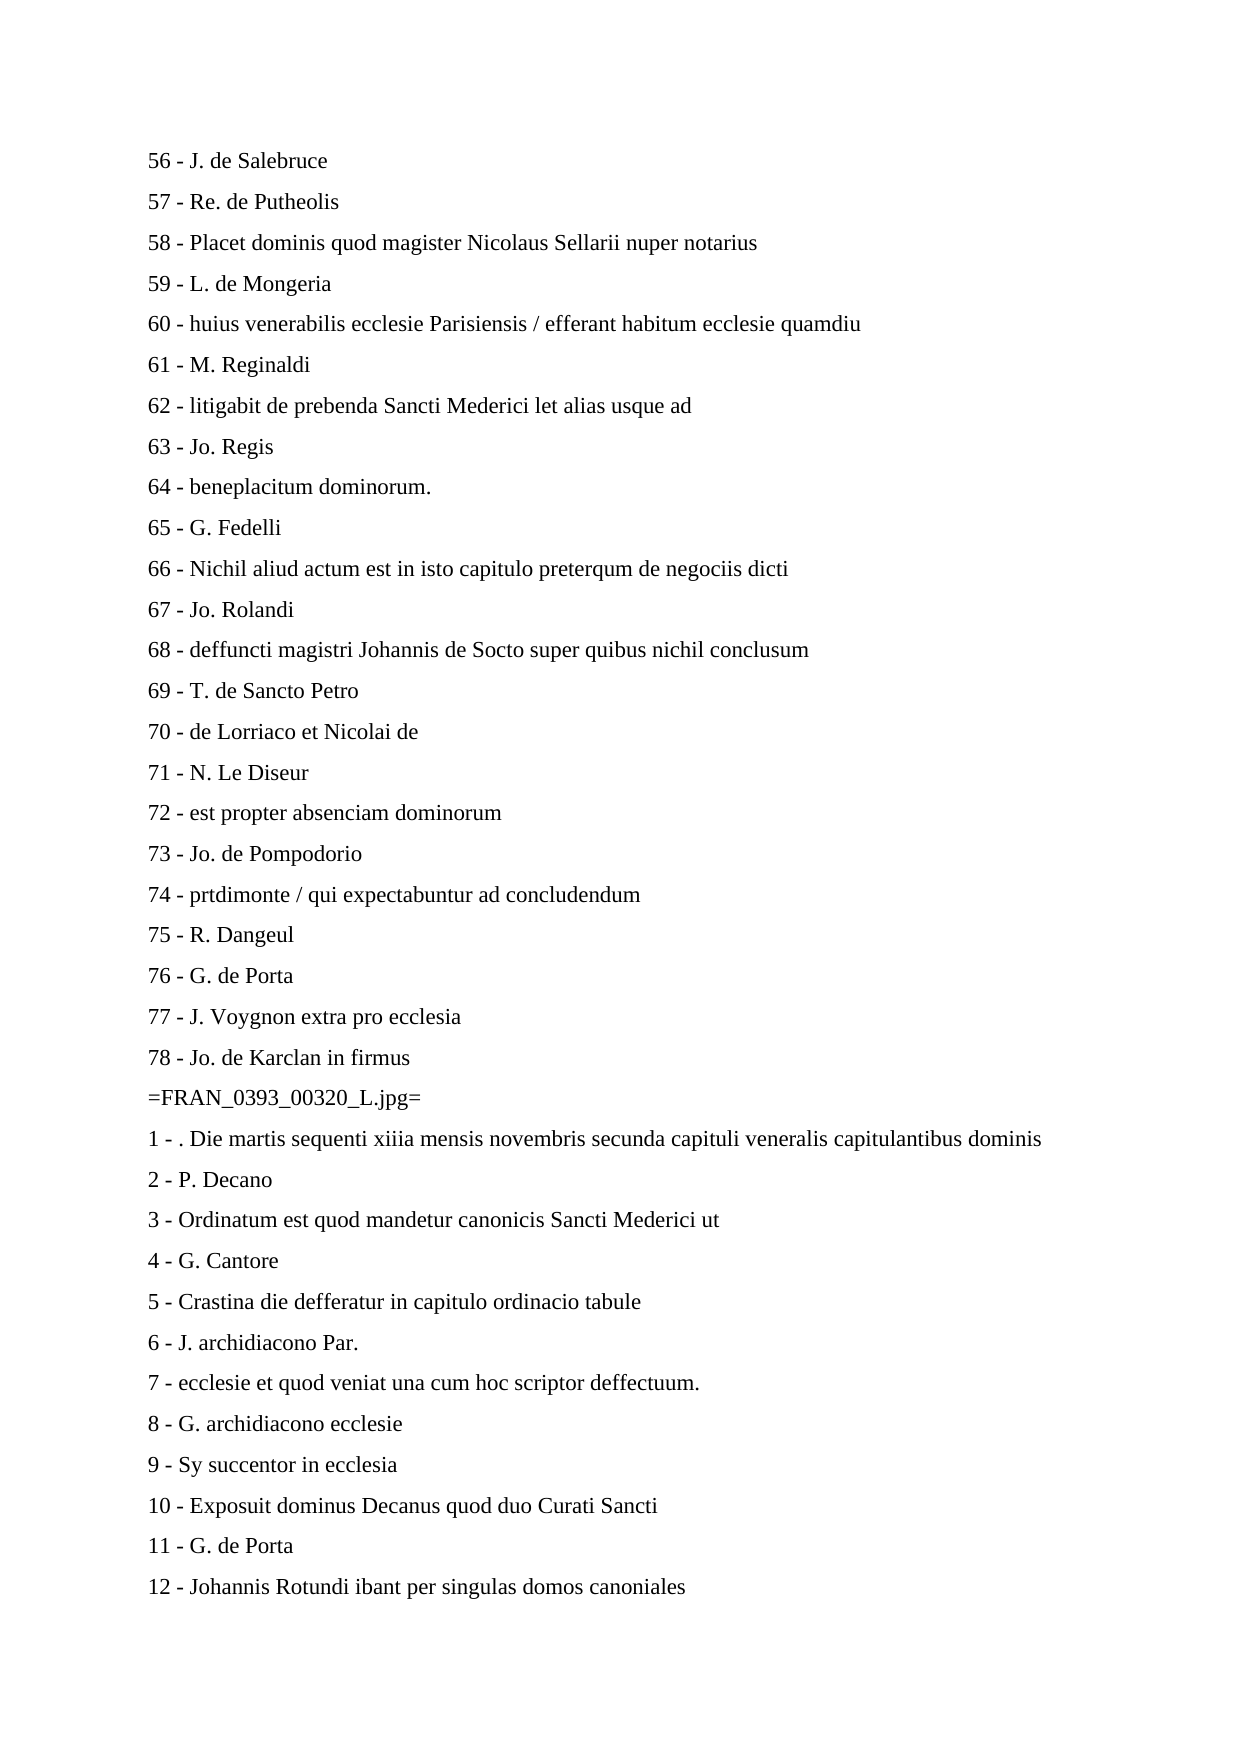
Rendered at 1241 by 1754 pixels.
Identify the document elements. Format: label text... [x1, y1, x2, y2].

text 7 - ecclesie et quod veniat una cum hoc scriptor deffectuum. [148, 1369, 1093, 1396]
text 69 - T. de Sancto Petro [148, 677, 1093, 703]
text 61 - M. Reginaldi [148, 351, 1093, 378]
text 11 - G. de Porta [148, 1532, 1093, 1559]
text 62 - litigabit de prebenda Sancti Mederici let alias usque ad [148, 392, 1093, 418]
text 71 - N. Le Diseur [148, 758, 1093, 785]
text 67 - Jo. Rolandi [148, 596, 1093, 622]
text 56 - J. de Salebruce [148, 148, 1093, 174]
text 65 - G. Fedelli [148, 514, 1093, 541]
text 75 - R. Dangeul [148, 921, 1093, 948]
text 10 - Exposuit dominus Decanus quod duo Curati Sancti [148, 1492, 1093, 1518]
text 68 - deffuncti magistri Johannis de Socto super quibus nichil conclusum [148, 636, 1093, 663]
text 8 - G. archidiacono ecclesie [148, 1410, 1093, 1437]
text 77 - J. Voygnon extra pro ecclesia [148, 1003, 1093, 1029]
text 66 - Nichil aliud actum est in isto capitulo preterqum de negociis dicti [148, 555, 1093, 581]
text 63 - Jo. Regis [148, 433, 1093, 459]
text 74 - prtdimonte / qui expectabuntur ad concludendum [148, 881, 1093, 907]
text 78 - Jo. de Karclan in firmus [148, 1044, 1093, 1070]
text 57 - Re. de Putheolis [148, 188, 1093, 215]
text 60 - huius venerabilis ecclesie Parisiensis / efferant habitum ecclesie quamdiu [148, 311, 1093, 337]
text 76 - G. de Porta [148, 962, 1093, 988]
text 5 - Crastina die defferatur in capitulo ordinacio tabule [148, 1288, 1093, 1314]
text 73 - Jo. de Pompodorio [148, 840, 1093, 866]
text 59 - L. de Mongeria [148, 270, 1093, 296]
text 64 - beneplacitum dominorum. [148, 473, 1093, 500]
text 4 - G. Cantore [148, 1247, 1093, 1274]
text 1 - . Die martis sequenti xiiia mensis novembris secunda capituli veneralis capitulantibus dominis [148, 1125, 1093, 1151]
text 12 - Johannis Rotundi ibant per singulas domos canoniales [148, 1573, 1093, 1599]
text 58 - Placet dominis quod magister Nicolaus Sellarii nuper notarius [148, 229, 1093, 255]
text =FRAN_0393_00320_L.jpg= [148, 1084, 1093, 1111]
text 70 - de Lorriaco et Nicolai de [148, 718, 1093, 744]
text 3 - Ordinatum est quod mandetur canonicis Sancti Mederici ut [148, 1207, 1093, 1233]
text 72 - est propter absenciam dominorum [148, 799, 1093, 826]
text 6 - J. archidiacono Par. [148, 1329, 1093, 1355]
text 9 - Sy succentor in ecclesia [148, 1451, 1093, 1477]
text 2 - P. Decano [148, 1166, 1093, 1192]
